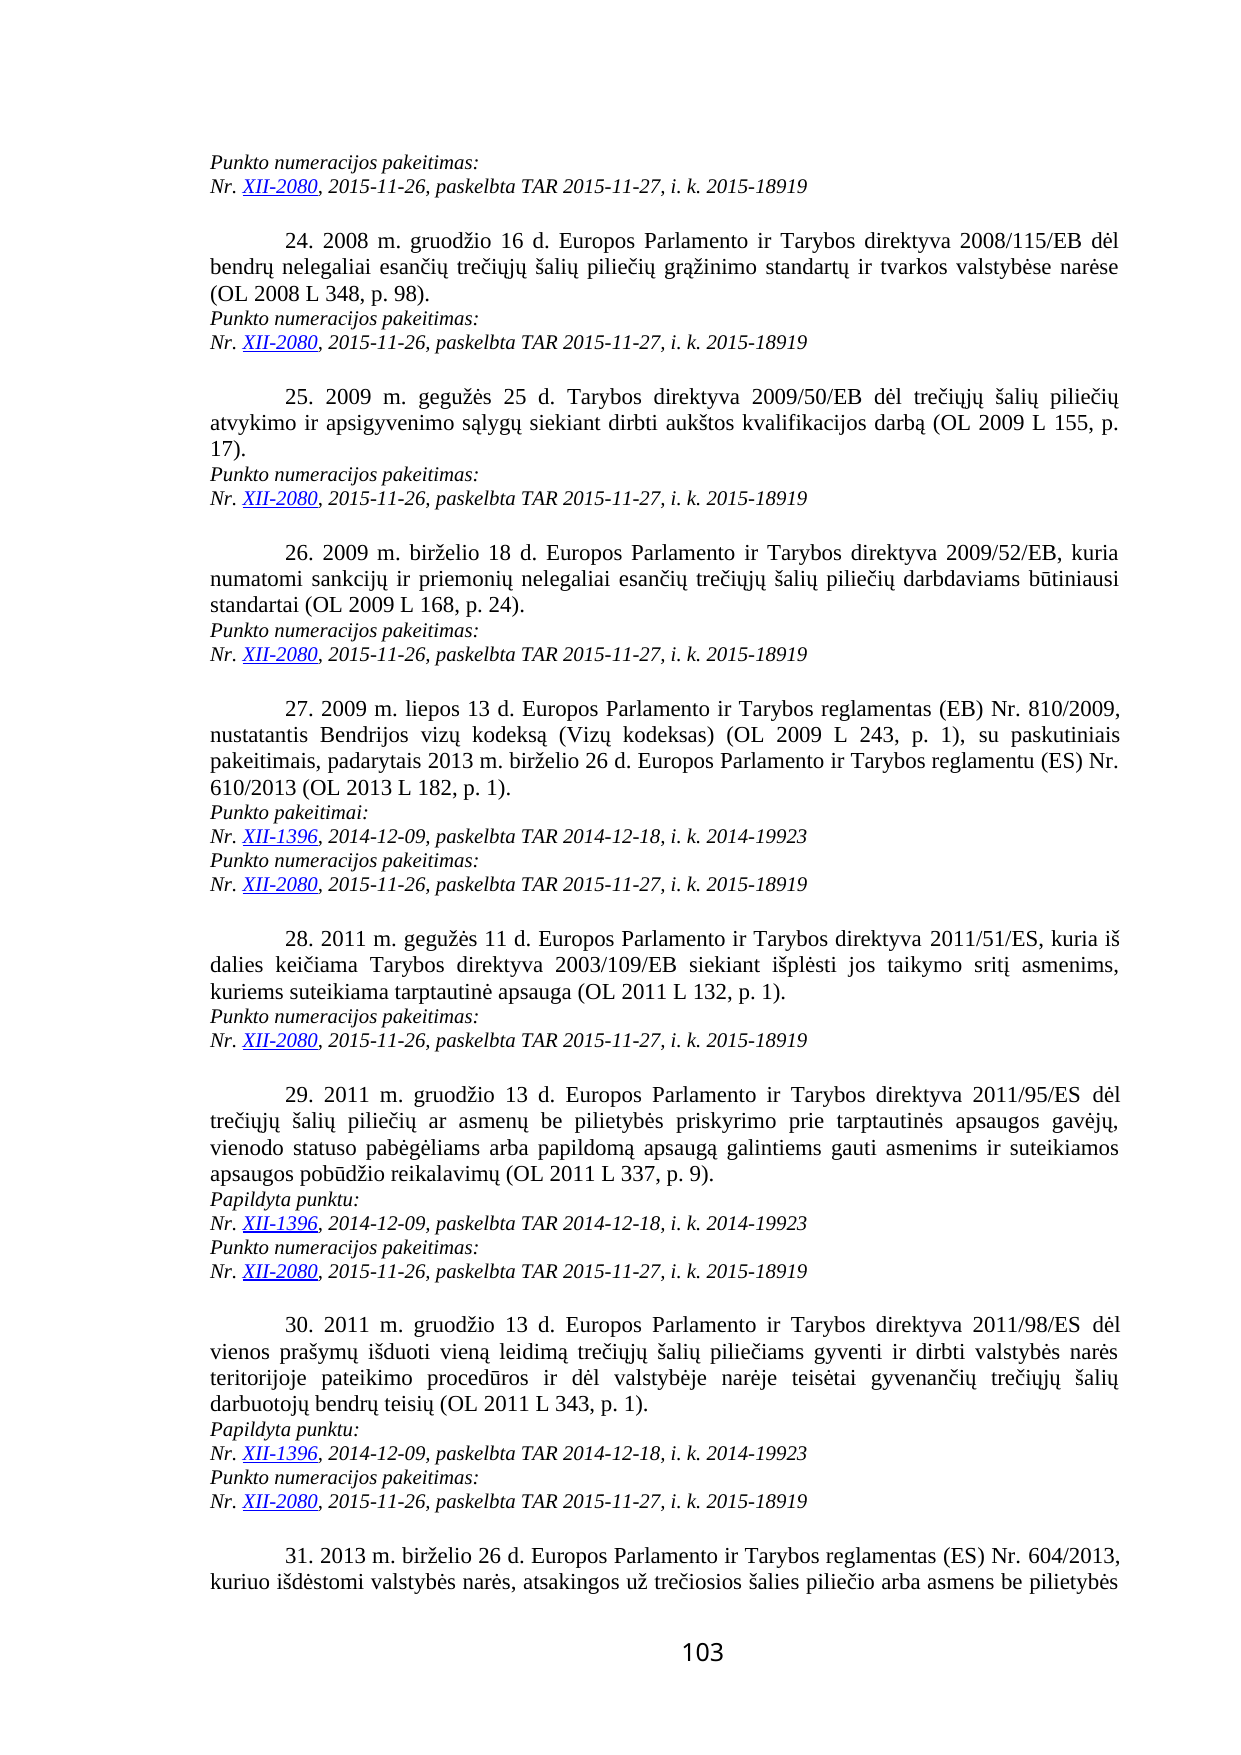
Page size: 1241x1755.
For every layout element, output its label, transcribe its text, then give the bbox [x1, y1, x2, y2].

text 27. 2009 m. liepos 13 d. Europos Parlamento ir Tarybos reglamentas (EB) Nr. 810/2009, nustatantis Bendrijos vizų kodeksą (Vizų kodeksas) (OL 2009 L 243, p. 1), su paskutiniais pakeitimais, padarytais 2013 m. birželio 26 d. Europos Parlamento ir Tarybos reglamentu (ES) Nr. 610/2013 (OL 2013 L 182, p. 1). [210, 695, 1120, 800]
text 31. 2013 m. birželio 26 d. Europos Parlamento ir Tarybos reglamentas (ES) Nr. 604/2013, kuriuo išdėstomi valstybės narės, atsakingos už trečiosios šalies piliečio arba asmens be pilietybės [210, 1542, 1120, 1594]
text Nr. XII-2080, 2015-11-26, paskelbta TAR 2015-11-27, i. k. 2015-18919 [210, 330, 1120, 354]
text Punkto numeracijos pakeitimas: [210, 1465, 1120, 1489]
text Punkto numeracijos pakeitimas: [210, 306, 1120, 330]
text 26. 2009 m. birželio 18 d. Europos Parlamento ir Tarybos direktyva 2009/52/EB, kuria numatomi sankcijų ir priemonių nelegaliai esančių trečiųjų šalių piliečių darbdaviams būtiniausi standartai (OL 2009 L 168, p. 24). [210, 539, 1120, 618]
text Punkto numeracijos pakeitimas: [210, 618, 1120, 642]
text 28. 2011 m. gegužės 11 d. Europos Parlamento ir Tarybos direktyva 2011/51/ES, kuria iš dalies keičiama Tarybos direktyva 2003/109/EB siekiant išplėsti jos taikymo sritį asmenims, kuriems suteikiama tarptautinė apsauga (OL 2011 L 132, p. 1). [210, 925, 1120, 1004]
text Punkto numeracijos pakeitimas: [210, 150, 1120, 174]
text Nr. XII-2080, 2015-11-26, paskelbta TAR 2015-11-27, i. k. 2015-18919 [210, 642, 1120, 666]
text 29. 2011 m. gruodžio 13 d. Europos Parlamento ir Tarybos direktyva 2011/95/ES dėl trečiųjų šalių piliečių ar asmenų be pilietybės priskyrimo prie tarptautinės apsaugos gavėjų, vienodo statuso pabėgėliams arba papildomą apsaugą galintiems gauti asmenims ir suteikiamos apsaugos pobūdžio reikalavimų (OL 2011 L 337, p. 9). [210, 1081, 1120, 1186]
text Punkto numeracijos pakeitimas: [210, 1004, 1120, 1028]
text Punkto numeracijos pakeitimas: [210, 1234, 1120, 1259]
text Nr. XII-1396, 2014-12-09, paskelbta TAR 2014-12-18, i. k. 2014-19923 [210, 1211, 1120, 1234]
text Nr. XII-1396, 2014-12-09, paskelbta TAR 2014-12-18, i. k. 2014-19923 [210, 1441, 1120, 1465]
text Punkto numeracijos pakeitimas: [210, 848, 1120, 872]
text Nr. XII-2080, 2015-11-26, paskelbta TAR 2015-11-27, i. k. 2015-18919 [210, 872, 1120, 896]
text Nr. XII-2080, 2015-11-26, paskelbta TAR 2015-11-27, i. k. 2015-18919 [210, 174, 1120, 198]
text 24. 2008 m. gruodžio 16 d. Europos Parlamento ir Tarybos direktyva 2008/115/EB dėl bendrų nelegaliai esančių trečiųjų šalių piliečių grąžinimo standartų ir tvarkos valstybėse narėse (OL 2008 L 348, p. 98). [210, 227, 1120, 306]
text Nr. XII-2080, 2015-11-26, paskelbta TAR 2015-11-27, i. k. 2015-18919 [210, 1028, 1120, 1052]
text Papildyta punktu: [210, 1186, 1120, 1211]
text Papildyta punktu: [210, 1417, 1120, 1441]
text Nr. XII-2080, 2015-11-26, paskelbta TAR 2015-11-27, i. k. 2015-18919 [210, 486, 1120, 510]
text 30. 2011 m. gruodžio 13 d. Europos Parlamento ir Tarybos direktyva 2011/98/ES dėl vienos prašymų išduoti vieną leidimą trečiųjų šalių piliečiams gyventi ir dirbti valstybės narės teritorijoje pateikimo procedūros ir dėl valstybėje narėje teisėtai gyvenančių trečiųjų šalių darbuotojų bendrų teisių (OL 2011 L 343, p. 1). [210, 1311, 1120, 1417]
text Punkto pakeitimai: [210, 800, 1120, 824]
text Nr. XII-2080, 2015-11-26, paskelbta TAR 2015-11-27, i. k. 2015-18919 [210, 1489, 1120, 1513]
text Punkto numeracijos pakeitimas: [210, 462, 1120, 486]
text Nr. XII-1396, 2014-12-09, paskelbta TAR 2014-12-18, i. k. 2014-19923 [210, 824, 1120, 848]
text 25. 2009 m. gegužės 25 d. Tarybos direktyva 2009/50/EB dėl trečiųjų šalių piliečių atvykimo ir apsigyvenimo sąlygų siekiant dirbti aukštos kvalifikacijos darbą (OL 2009 L 155, p. 17). [210, 383, 1120, 462]
text Nr. XII-2080, 2015-11-26, paskelbta TAR 2015-11-27, i. k. 2015-18919 [210, 1259, 1120, 1283]
